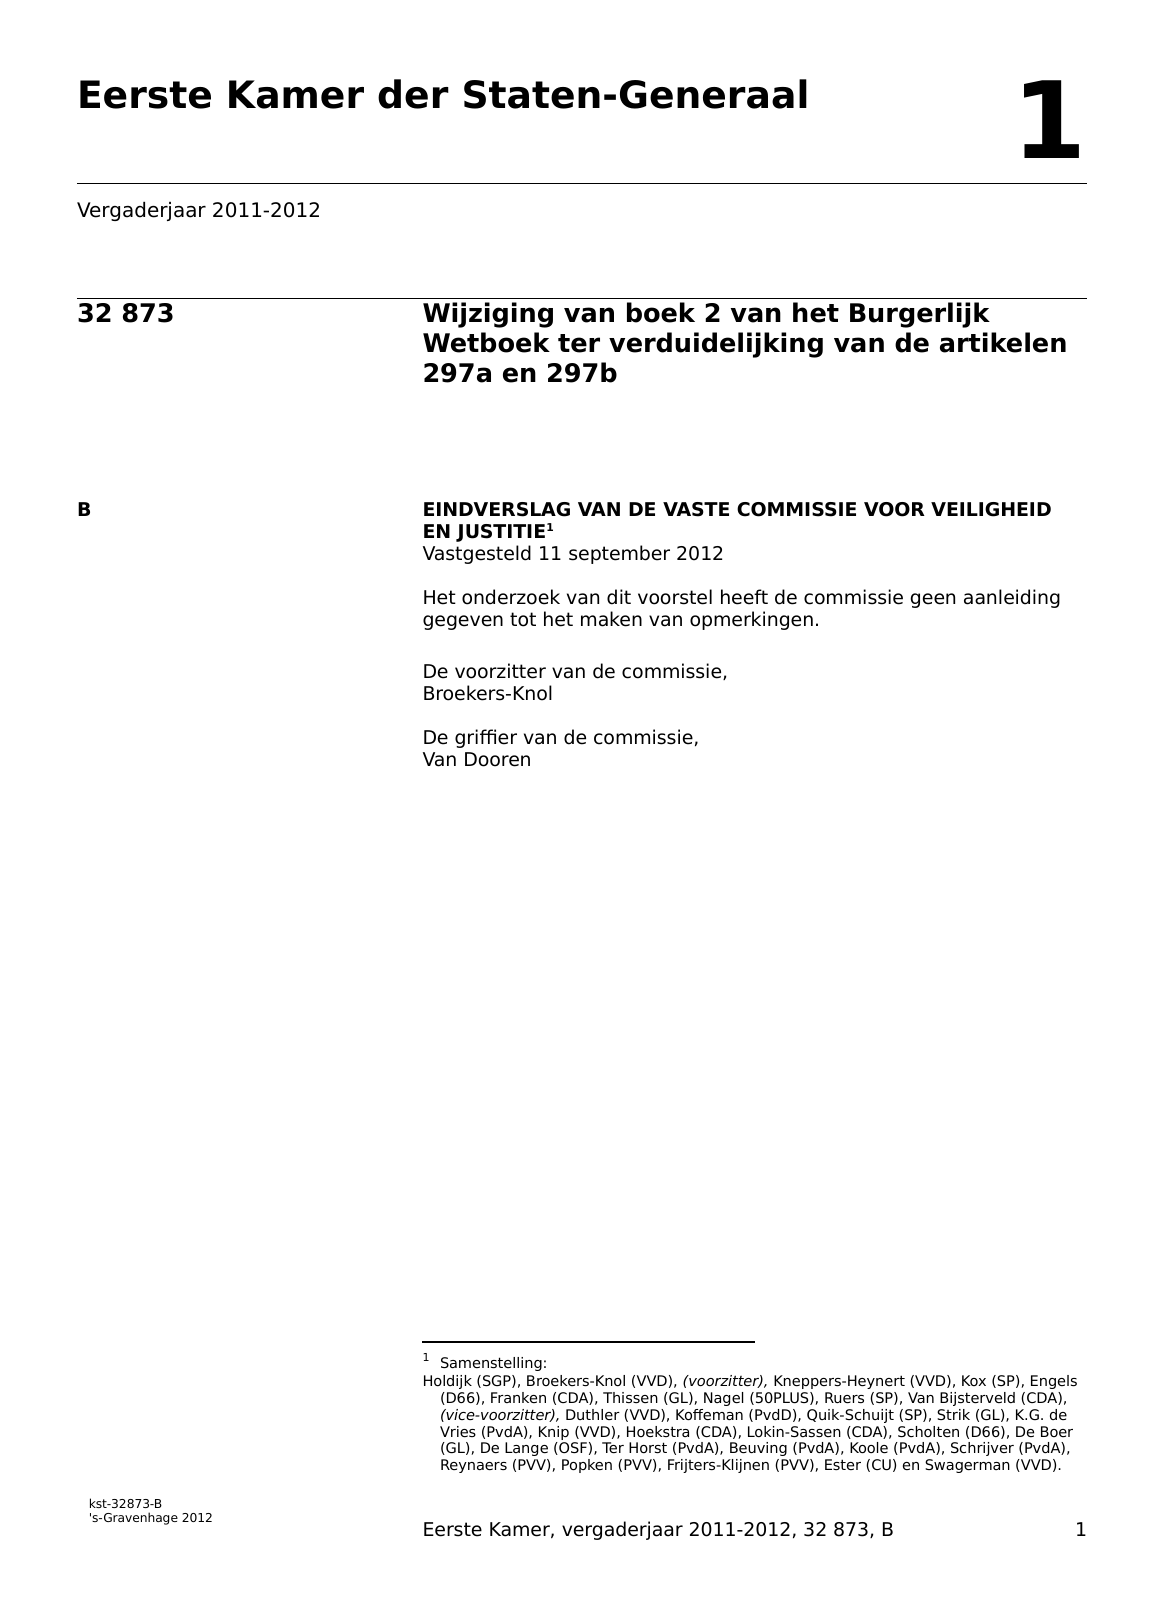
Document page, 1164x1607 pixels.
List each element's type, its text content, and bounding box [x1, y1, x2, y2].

text Het onderzoek van dit voorstel heeft de commissie geen aanleiding gegeven tot het maken van opmerkingen. [422, 587, 1087, 631]
table_header 1 [886, 59, 1087, 183]
text kst-32873-B [88, 1497, 323, 1511]
table_header Eerste Kamer der Staten-Generaal [77, 59, 886, 183]
text De griffier van de commissie, Van Dooren [422, 727, 1087, 771]
text Vastgesteld 11 september 2012 [422, 543, 1087, 565]
table_cell Vergaderjaar 2011-2012 [77, 184, 1087, 298]
subtitle B EINDVERSLAG VAN DE VASTE COMMISSIE VOOR VEILIGHEID EN JUSTITIE [77, 499, 1087, 543]
text De voorzitter van de commissie, Broekers-Knol [422, 661, 1087, 705]
text Holdijk (SGP), Broekers-Knol (VVD), (voorzitter), Kneppers-Heynert (VVD), Kox (SP), Engels (D66), Franken (CDA), Thissen (GL), Nagel (50PLUS), Ruers (SP), Van Bijsterveld (CDA), (vice-voorzitter), Duthler (VVD), Koffeman (PvdD), Quik-Schuijt (SP), Strik (GL), K.G. de Vries (PvdA), Knip (VVD), Hoekstra (CDA), Lokin-Sassen (CDA), Scholten (D66), De Boer (GL), De Lange (OSF), Ter Horst (PvdA), Beuving (PvdA), Koole (PvdA), Schrijver (PvdA), Reynaers (PVV), Popken (PVV), Frijters-Klijnen (PVV), Ester (CU) en Swagerman (VVD). [422, 1373, 1087, 1474]
text 's-Gravenhage 2012 [88, 1511, 323, 1525]
text Samenstelling: [422, 1351, 1087, 1373]
subtitle 32 873 Wijziging van boek 2 van het Burgerlijk Wetboek ter verduidelijking van de artikelen 297a en 297b [77, 299, 1087, 388]
